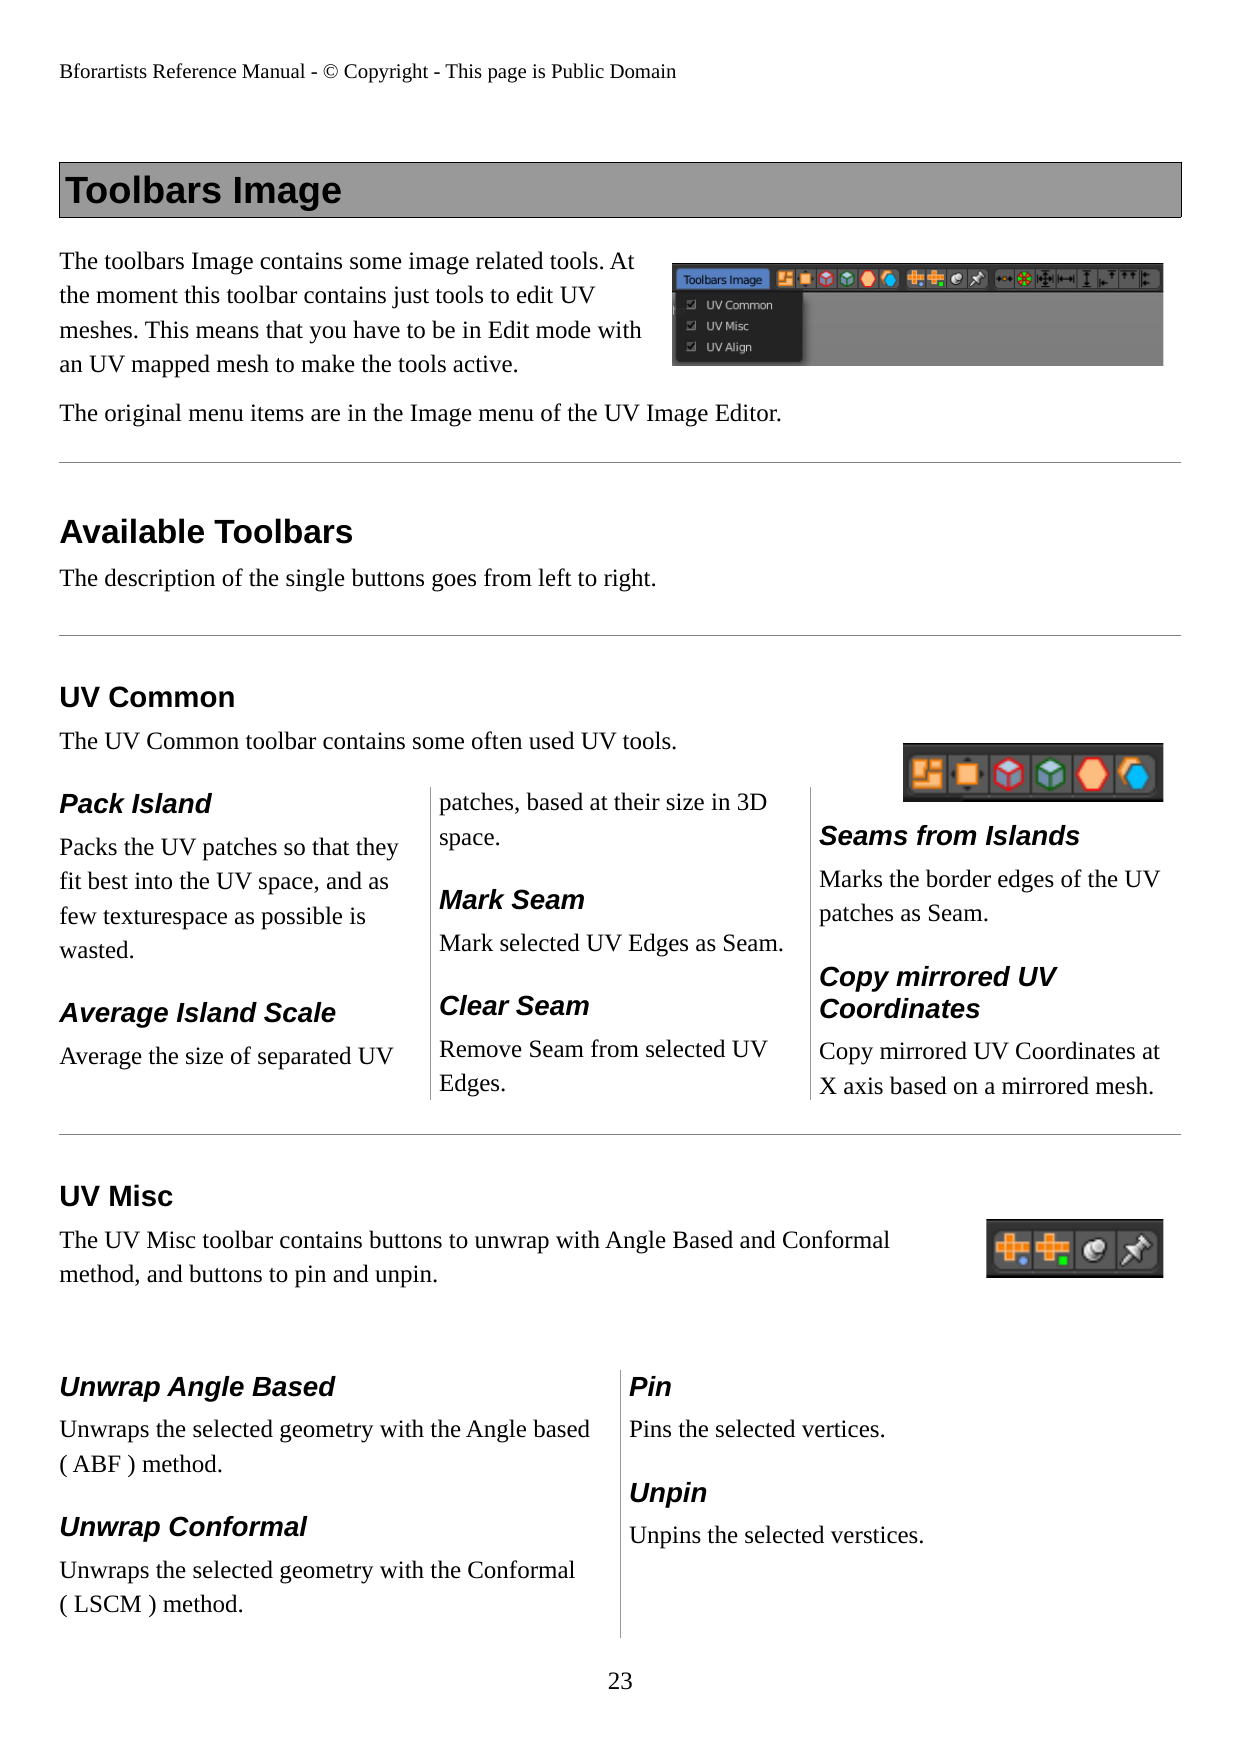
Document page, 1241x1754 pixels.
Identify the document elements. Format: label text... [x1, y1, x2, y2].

text Mark selected UV Edges as Seam. [439, 928, 801, 957]
text Marks the border edges of the UV patches as Seam. [819, 864, 1181, 927]
subtitle Copy mirrored UV Coordinates [819, 960, 1181, 1024]
text Copy mirrored UV Coordinates at X axis based on a mirrored mesh. [819, 1036, 1181, 1099]
subtitle Seams from Islands [819, 787, 1181, 852]
text Packs the UV patches so that they fit best into the UV space, and as few texturespace as possible is wasted. [59, 832, 421, 964]
text The UV Misc toolbar contains buttons to unwrap with Angle Based and Conformal method, and buttons to pin and unpin. [59, 1225, 1181, 1288]
subtitle Clear Seam [439, 989, 801, 1021]
subtitle Average Island Scale [59, 997, 421, 1029]
text Unwraps the selected geometry with the Conformal ( LSCM ) method. [59, 1555, 611, 1618]
subtitle Mark Seam [439, 883, 801, 915]
picture [903, 743, 1164, 802]
text The description of the single buttons goes from left to right. [59, 563, 1181, 592]
subtitle UV Common [59, 680, 1181, 713]
text Pins the selected vertices. [629, 1414, 1181, 1443]
subtitle Available Toolbars [59, 512, 1181, 551]
text The original menu items are in the Image menu of the UV Image Editor. [59, 398, 1181, 427]
picture [986, 1219, 1164, 1278]
subtitle Unwrap Angle Based [59, 1370, 611, 1402]
text Unpins the selected verstices. [629, 1520, 1181, 1549]
text patches, based at their size in 3D space. [439, 787, 801, 851]
text The toolbars Image contains some image related tools. At the moment this toolbar contains just tools to edit UV meshes. This means that you have to be in Edit mode with an UV mapped mesh to make the tools active. [59, 246, 1181, 378]
text Unwraps the selected geometry with the Angle based ( ABF ) method. [59, 1414, 611, 1478]
subtitle UV Misc [59, 1179, 1181, 1212]
subtitle Pin [629, 1370, 1181, 1402]
subtitle Pack Island [59, 787, 421, 819]
table_header Toolbars Image [60, 163, 1181, 217]
text Remove Seam from selected UV Edges. [439, 1034, 801, 1097]
subtitle Unpin [629, 1476, 1181, 1508]
picture [672, 263, 1164, 366]
text The UV Common toolbar contains some often used UV tools. [59, 726, 1181, 755]
text Average the size of separated UV [59, 1041, 421, 1070]
subtitle Unwrap Conformal [59, 1510, 611, 1542]
